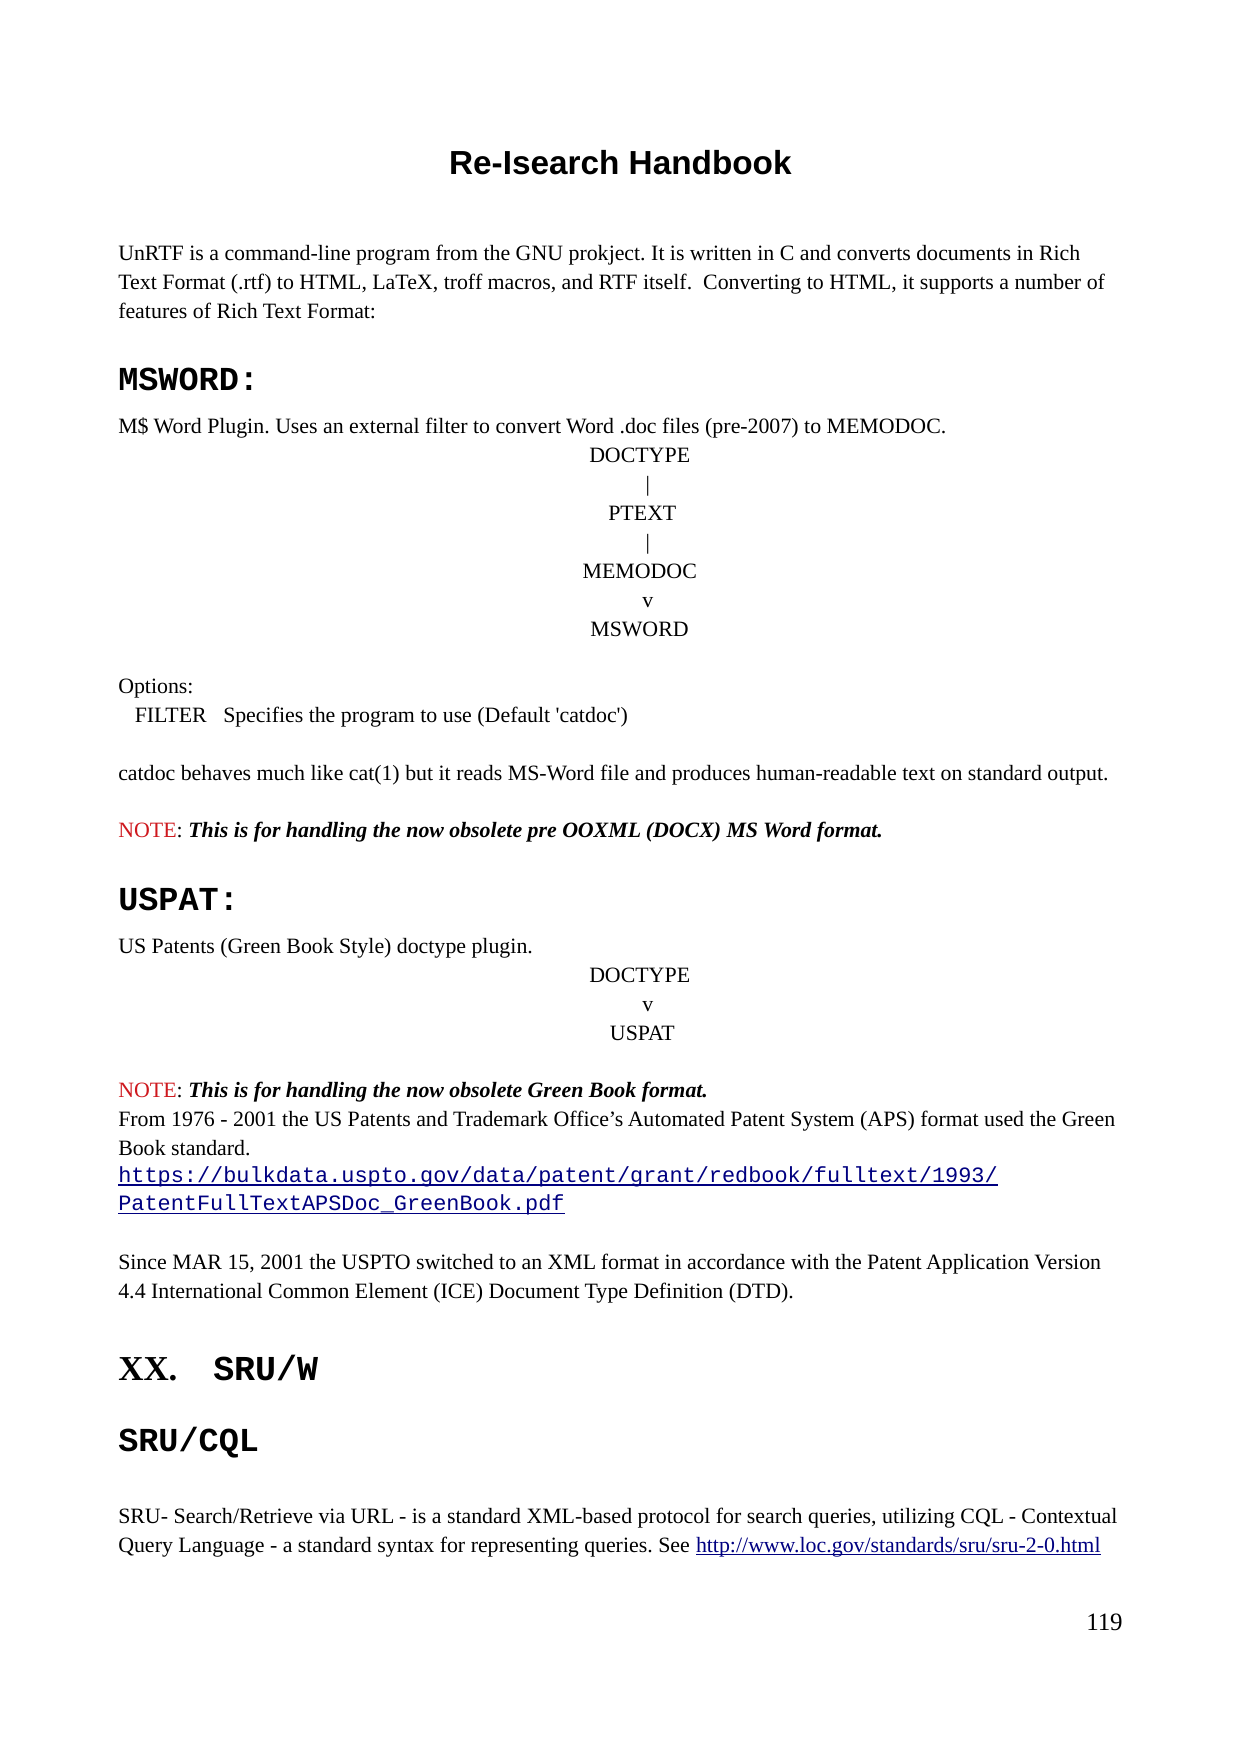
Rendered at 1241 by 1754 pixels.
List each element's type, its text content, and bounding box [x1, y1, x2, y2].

subtitle SRU/W [118, 1347, 1122, 1390]
subtitle USPAT: [118, 882, 1122, 920]
text Options: [118, 673, 1122, 699]
text From 1976 - 2001 the US Patents and Trademark Office’s Automated Patent System (APS) format used the Green Book standard. https://bulkdata.uspto.gov/data/patent/grant/redbook/fulltext/1993/PatentFullTextAPSDoc_GreenBook.pdf [118, 1106, 1122, 1217]
text US Patents (Green Book Style) doctype plugin. [118, 933, 1122, 958]
text NOTE: This is for handling the now obsolete pre OOXML (DOCX) MS Word format. [118, 817, 1122, 843]
text UnRTF is a command-line program from the GNU prokject. It is written in C and converts documents in Rich Text Format (.rtf) to HTML, LaTeX, troff macros, and RTF itself. Converting to HTML, it supports a number of features of Rich Text Format: [118, 240, 1122, 323]
text catdoc behaves much like cat(1) but it reads MS-Word file and produces human-readable text on standard output. [118, 760, 1122, 785]
subtitle SRU/CQL [118, 1424, 1122, 1462]
subtitle MSWORD: [118, 363, 1122, 401]
text USPAT [118, 1020, 1122, 1045]
text v [118, 587, 1122, 612]
text MSWORD [118, 616, 1122, 641]
text M$ Word Plugin. Uses an external filter to convert Word .doc files (pre-2007) to MEMODOC. [118, 413, 1122, 438]
text MEMODOC [118, 558, 1122, 583]
text SRU- Search/Retrieve via URL - is a standard XML-based protocol for search queries, utilizing CQL - Contextual Query Language - a standard syntax for representing queries. See http://www.loc.gov/standards/sru/sru-2-0.html [118, 1503, 1122, 1557]
text FILTER Specifies the program to use (Default 'catdoc') [118, 702, 1122, 728]
text DOCTYPE [118, 962, 1122, 987]
text PTEXT [118, 500, 1122, 525]
text NOTE: This is for handling the now obsolete Green Book format. [118, 1077, 1122, 1102]
text Since MAR 15, 2001 the USPTO switched to an XML format in accordance with the Patent Application Version 4.4 International Common Element (ICE) Document Type Definition (DTD). [118, 1249, 1122, 1303]
text DOCTYPE [118, 442, 1122, 467]
text | [118, 529, 1122, 554]
text v [118, 991, 1122, 1016]
text | [118, 471, 1122, 496]
